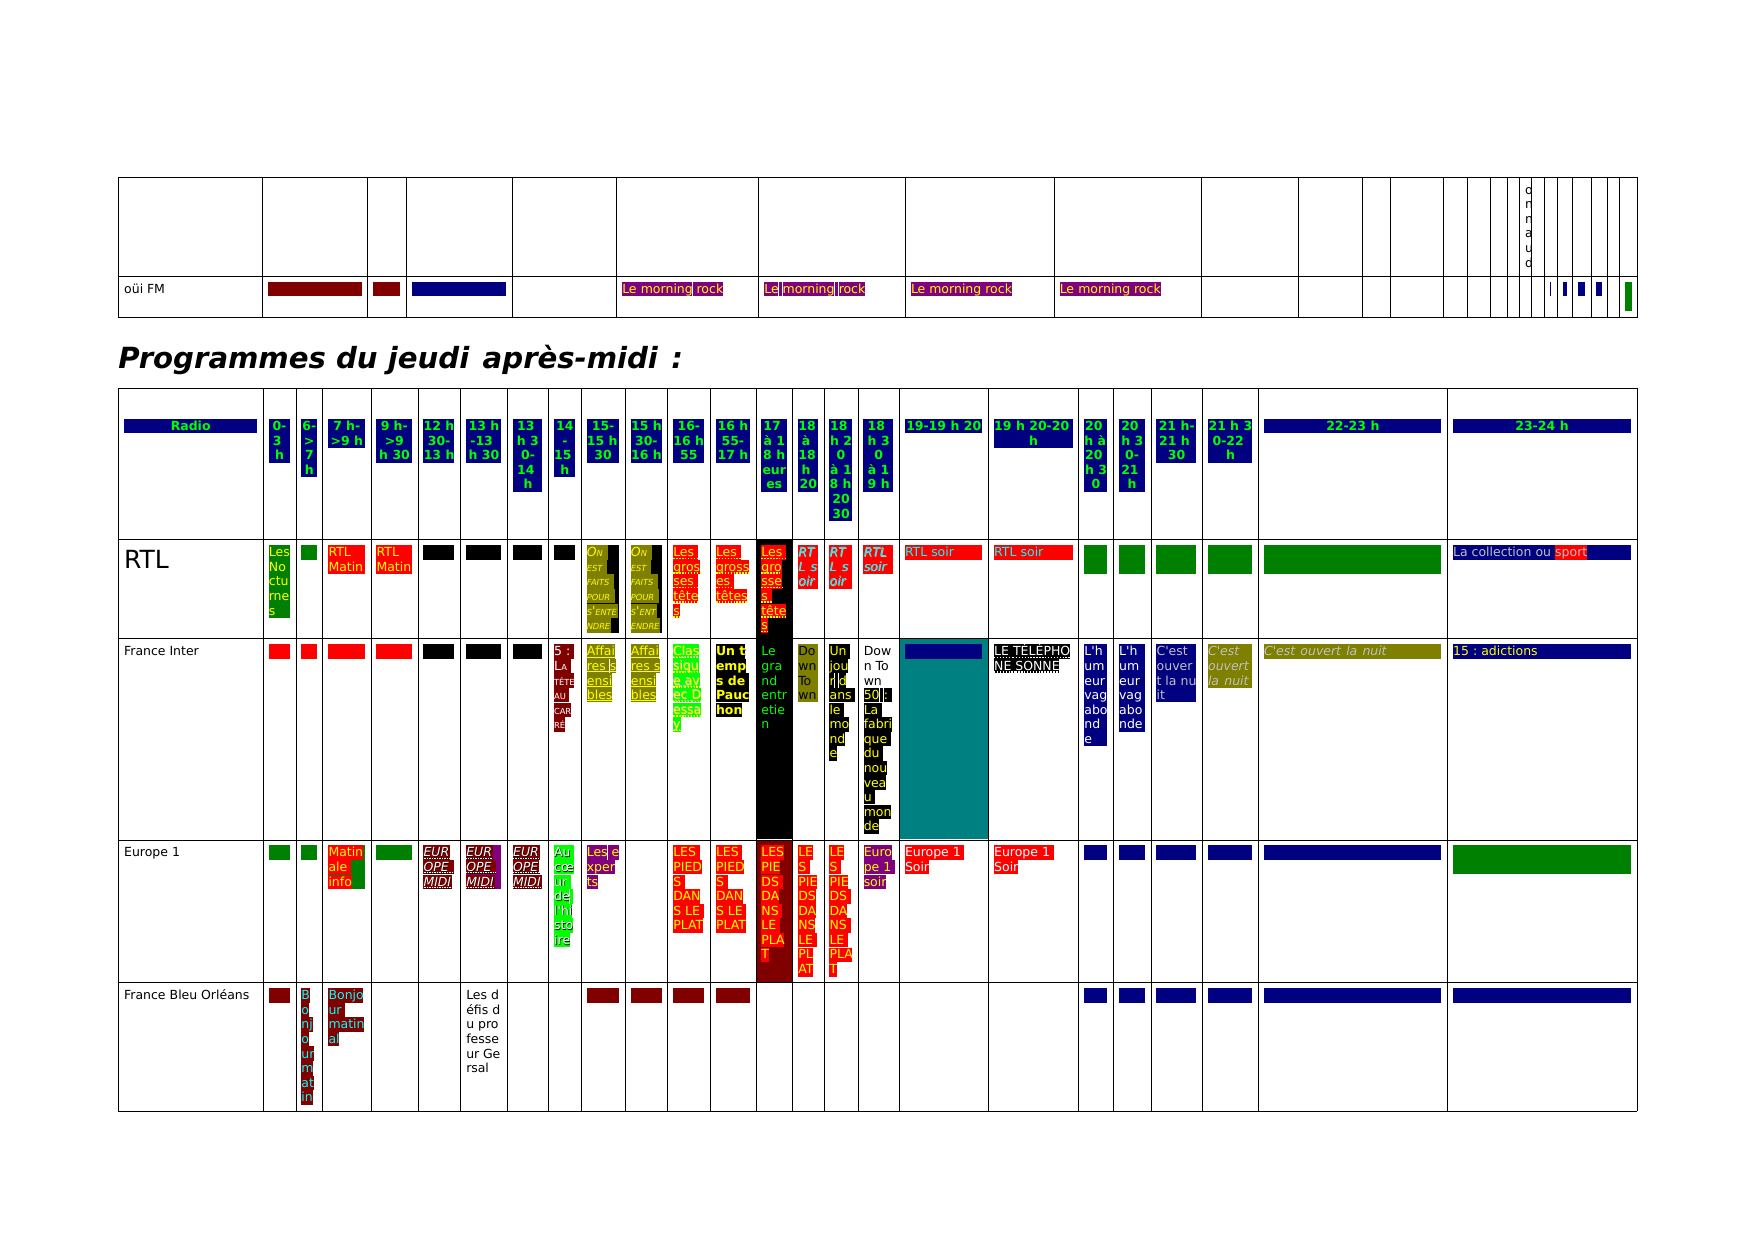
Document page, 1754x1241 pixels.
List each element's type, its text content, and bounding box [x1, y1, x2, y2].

table_cell [1114, 841, 1151, 982]
table_cell [1391, 178, 1443, 276]
table_header 18 h 30 à 19 h [859, 389, 899, 539]
table_header 21 h 30-22 h [1203, 389, 1258, 539]
table_cell Down Town 50 : La fabrique du nouveau monde [859, 639, 899, 839]
table_cell La collection ou sport [1448, 540, 1637, 638]
table_cell [906, 178, 1054, 276]
table_cell [1079, 841, 1113, 982]
table_header 0-3 h [264, 389, 296, 539]
table_header 15-15 h 30 [582, 389, 625, 539]
table_cell Europe midi [461, 841, 507, 982]
table_cell [989, 983, 1078, 1111]
table_cell Affaires sensibles [582, 639, 625, 839]
table_cell [1259, 983, 1447, 1111]
table_cell Bonjour matin [297, 983, 322, 1111]
table_cell [1114, 983, 1151, 1111]
table_cell Europe 1 soir [989, 841, 1078, 982]
table_cell [1114, 540, 1151, 638]
table_cell C'est ouvert la nuit [1203, 639, 1258, 839]
table_cell [1468, 277, 1490, 317]
table_cell [1620, 178, 1637, 276]
table_cell [1444, 178, 1467, 276]
table_header Radio [119, 389, 263, 539]
table_header 9 h->9 h 30 [372, 389, 418, 539]
table_cell [1508, 277, 1519, 317]
table_cell [1532, 178, 1544, 276]
table_header 13 h-13 h 30 [461, 389, 507, 539]
table_cell Europe midi [419, 841, 460, 982]
table_cell 15 : adictions [1448, 639, 1637, 839]
table_header 15 h30-16 h [626, 389, 667, 539]
table_cell Bonjour matinal [323, 983, 371, 1111]
table_cell L'humeur vagabonde [1079, 639, 1113, 839]
table_cell [368, 178, 406, 276]
table_cell [1448, 983, 1637, 1111]
table_cell Classique avec Dessay [668, 639, 710, 839]
table_cell [711, 983, 756, 1111]
table_cell [1592, 178, 1607, 276]
table_cell [372, 841, 418, 982]
table_cell LES PIEDS DANS LE PLAT [757, 841, 792, 982]
table_cell [372, 983, 418, 1111]
table_cell [508, 639, 548, 839]
table_cell [1448, 841, 1637, 982]
table_cell RTL soir [900, 540, 988, 638]
table_cell Les grosses têtes [668, 540, 710, 638]
table_cell [626, 983, 667, 1111]
table_cell [626, 841, 667, 982]
table_cell Les Nocturnes [264, 540, 296, 638]
table_header 16 h55-17 h [711, 389, 756, 539]
table_header 13 h 30-14 h [508, 389, 548, 539]
table_cell [461, 639, 507, 839]
table_cell [1491, 277, 1507, 317]
table_cell [419, 540, 460, 638]
table_cell Matinale info [323, 841, 371, 982]
table_cell Affaires sensibles [626, 639, 667, 839]
table_cell [1363, 178, 1390, 276]
table_cell [461, 540, 507, 638]
table_cell [1491, 178, 1507, 276]
table_cell [1152, 540, 1202, 638]
table_cell [759, 178, 905, 276]
table_cell [1203, 540, 1258, 638]
table_cell Le morning rock [617, 277, 758, 317]
table_cell [1299, 178, 1362, 276]
table_cell [263, 277, 367, 317]
table_cell RTL [119, 540, 263, 638]
table_cell [513, 178, 616, 276]
table_header 17 à 18 heures [757, 389, 792, 539]
table_cell [1532, 277, 1544, 317]
table_cell [1520, 277, 1531, 317]
table_cell onnaud [1520, 178, 1531, 276]
table_cell [508, 540, 548, 638]
table_cell oüi FM [119, 277, 262, 317]
table_cell [264, 983, 296, 1111]
table_cell France Inter [119, 639, 263, 839]
table_header 18 à 18 h 20 [793, 389, 824, 539]
table_cell [549, 983, 581, 1111]
table_cell Le morning rock [906, 277, 1054, 317]
table_cell [297, 639, 322, 839]
table_cell [1079, 983, 1113, 1111]
table_cell Les experts [582, 841, 625, 982]
table_cell [757, 983, 792, 1111]
table_cell [1299, 277, 1362, 317]
table_header 22-23 h [1259, 389, 1447, 539]
table_cell [264, 639, 296, 839]
table_cell [1391, 277, 1443, 317]
table_cell [508, 983, 548, 1111]
table_cell [1573, 277, 1591, 317]
table_cell [1152, 983, 1202, 1111]
table_header 20 h à 20 h 30 [1079, 389, 1113, 539]
table_cell RTL Matin [372, 540, 418, 638]
table_cell Europe 1 [119, 841, 263, 982]
table_cell [1558, 277, 1572, 317]
table_header 16-16 h 55 [668, 389, 710, 539]
table_cell [1608, 178, 1619, 276]
table_cell 5 : La tête au carré [549, 639, 581, 839]
table_cell [407, 178, 512, 276]
table_cell [1468, 178, 1490, 276]
table_cell [549, 540, 581, 638]
table_header 23-24 h [1448, 389, 1637, 539]
table_cell On est faits pour s'entendre [626, 540, 667, 638]
table_cell [1259, 540, 1447, 638]
table_cell [1203, 983, 1258, 1111]
table_cell Le morning rock [1055, 277, 1201, 317]
table_header 7 h->9 h [323, 389, 371, 539]
table_cell [372, 639, 418, 839]
table_header 6->7 h [297, 389, 322, 539]
table_cell RTL Matin [323, 540, 371, 638]
table_cell [1592, 277, 1607, 317]
table_cell [1558, 178, 1572, 276]
table_cell [323, 639, 371, 839]
table_cell [297, 540, 322, 638]
table_cell Les défis du professeur Gersal [461, 983, 507, 1111]
table_cell [263, 178, 367, 276]
table_cell [264, 841, 296, 982]
table_cell [368, 277, 406, 317]
table_cell Les grosses têtes [757, 540, 792, 638]
table_header 19-19 h 20 [900, 389, 988, 539]
table_cell [668, 983, 710, 1111]
table_cell C'est ouvert la nuit [1152, 639, 1202, 839]
table_cell [582, 983, 625, 1111]
table_header 20 h 30-21 h [1114, 389, 1151, 539]
table_cell Les grosses têtes [711, 540, 756, 638]
table_header 21 h-21 h 30 [1152, 389, 1202, 539]
table_header 14-15 h [549, 389, 581, 539]
table_cell RTL soir [859, 540, 899, 638]
table_cell Europe midi [508, 841, 548, 982]
table_cell [297, 841, 322, 982]
table_cell Un temps de Pauchon [711, 639, 756, 839]
table_cell [1620, 277, 1637, 317]
table_cell On est faits pour s'entendre [582, 540, 625, 638]
table_cell Le morning rock [759, 277, 905, 317]
table_cell [1363, 277, 1390, 317]
table_cell [1573, 178, 1591, 276]
table_cell RTL soir [793, 540, 824, 638]
table_cell [1202, 277, 1298, 317]
table_cell Europe 1 soir [900, 841, 988, 982]
subtitle Programmes du jeudi après-midi : [118, 342, 1636, 376]
table_header 19 h 20-20 h [989, 389, 1078, 539]
table_cell LES PIEDS DANS LE PLAT [793, 841, 824, 982]
table_cell RTL soir [989, 540, 1078, 638]
table_cell [419, 639, 460, 839]
table_cell Au cœur de l'histoire [549, 841, 581, 982]
table_cell [1055, 178, 1201, 276]
table_cell [825, 983, 858, 1111]
table_cell [1259, 841, 1447, 982]
table_cell L'humeur vagabonde [1114, 639, 1151, 839]
table_cell [1152, 841, 1202, 982]
table_cell [1202, 178, 1298, 276]
table_cell RTL soir [825, 540, 858, 638]
table_cell C'est ouvert la nuit [1259, 639, 1447, 839]
table_cell [1608, 277, 1619, 317]
table_cell [1079, 540, 1113, 638]
table_cell LES PIEDS DANS LE PLAT [711, 841, 756, 982]
table_cell Europe 1 soir [859, 841, 899, 982]
table_cell LES PIEDS DANS LE PLAT [668, 841, 710, 982]
table_cell [513, 277, 616, 317]
table_cell [1203, 841, 1258, 982]
table_cell [119, 178, 262, 276]
table_cell [1444, 277, 1467, 317]
table_cell Le grand entretien [757, 639, 792, 839]
table_cell [900, 639, 988, 839]
table_cell [419, 983, 460, 1111]
table_cell [407, 277, 512, 317]
table_cell [900, 983, 988, 1111]
table_cell [1545, 178, 1557, 276]
table_cell [793, 983, 824, 1111]
table_cell [859, 983, 899, 1111]
table_cell Un jour dans le monde [825, 639, 858, 839]
table_header 12 h 30-13 h [419, 389, 460, 539]
table_cell France Bleu Orléans [119, 983, 263, 1111]
table_cell [617, 178, 758, 276]
table_cell [1545, 277, 1557, 317]
table_cell [1508, 178, 1519, 276]
table_cell Down Town [793, 639, 824, 839]
table_header 18 h 20 à 18 h 2030 [825, 389, 858, 539]
table_cell LES PIEDS DANS LE PLAT [825, 841, 858, 982]
table_cell Le téléphone Sonne [989, 639, 1078, 839]
